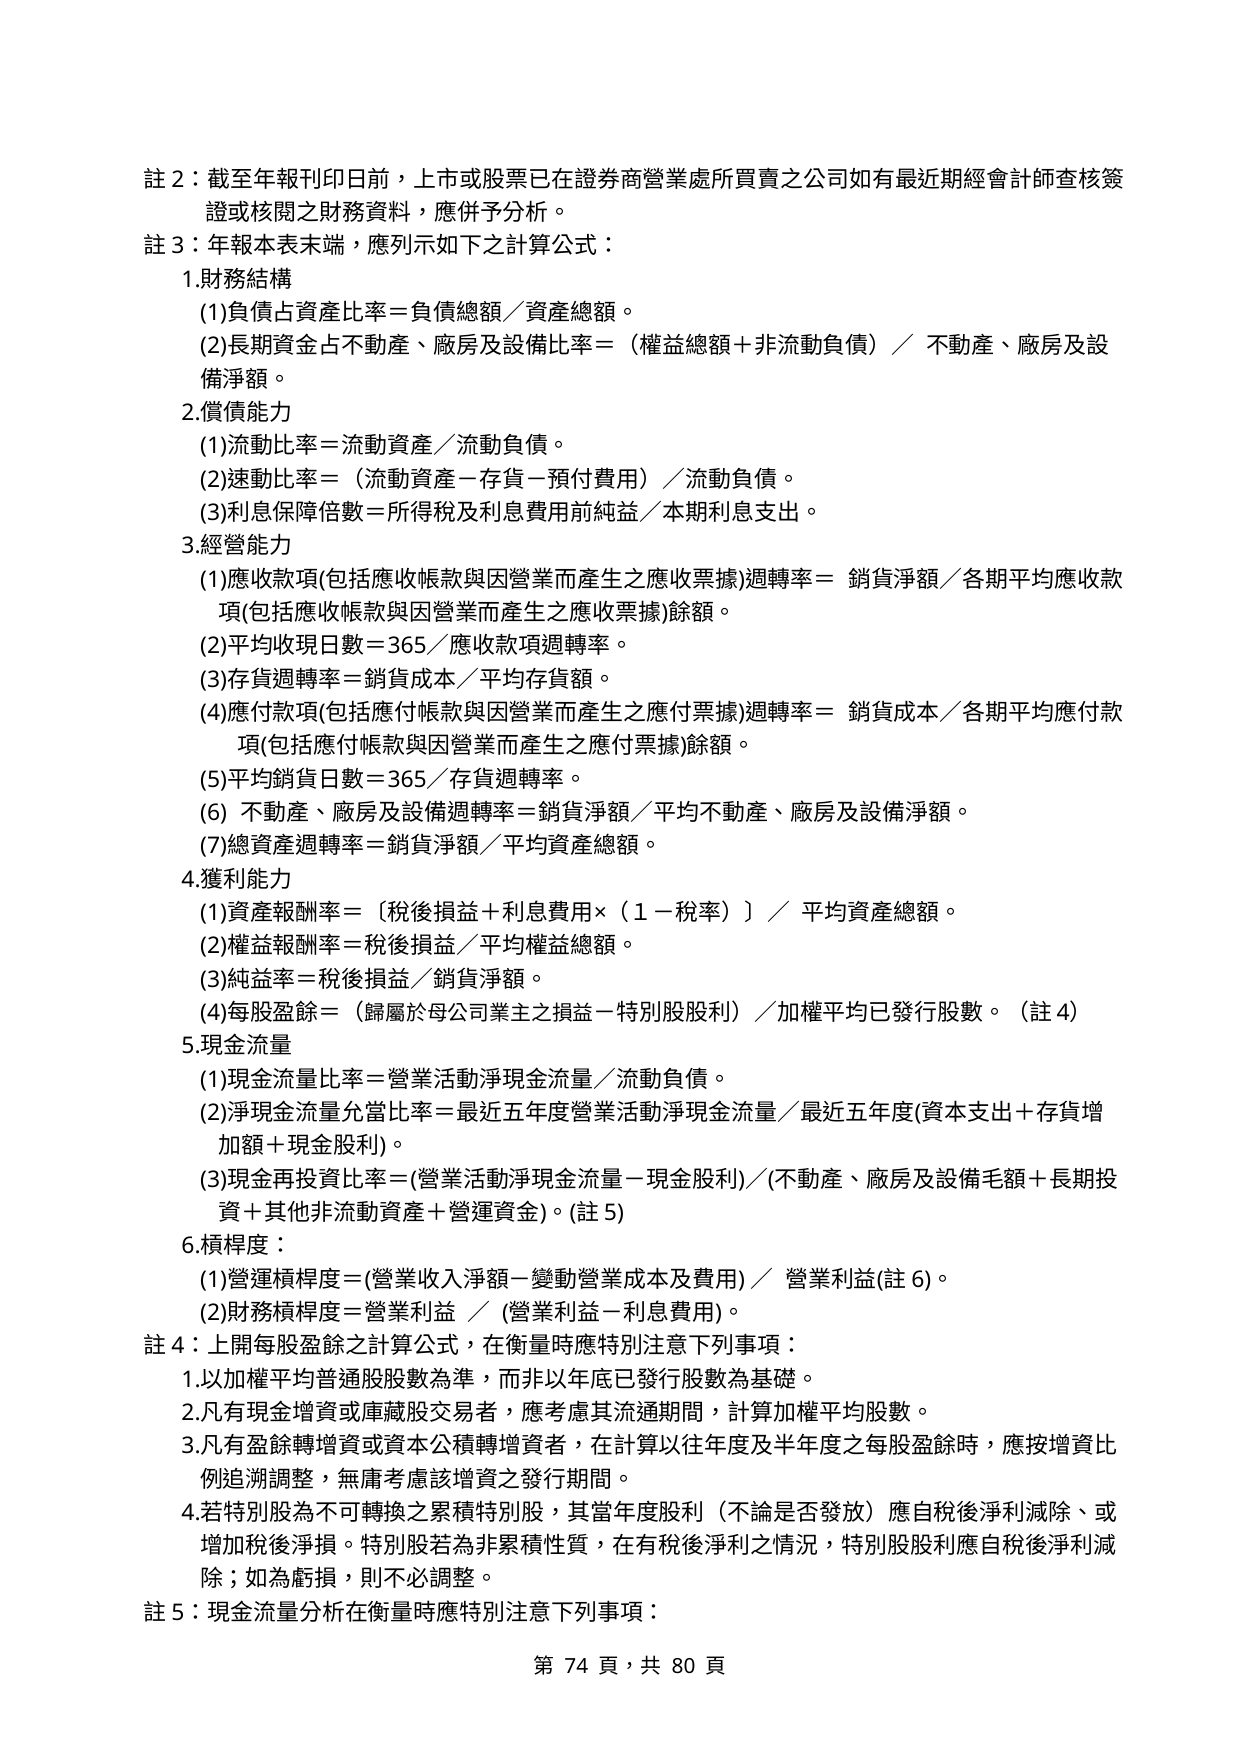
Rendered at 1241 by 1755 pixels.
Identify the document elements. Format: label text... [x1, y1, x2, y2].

text 3.凡有盈餘轉增資或資本公積轉增資者，在計算以往年度及半年度之每股盈餘時，應按增資比例追溯調整，無庸考慮該增資之發行期間。 [181, 1427, 1125, 1494]
text (1)負債占資產比率＝負債總額／資產總額。 [200, 294, 1128, 327]
text (4)每股盈餘＝（歸屬於母公司業主之損益－特別股股利）／加權平均已發行股數。（註4） [200, 994, 1125, 1027]
text (1)應收款項(包括應收帳款與因營業而產生之應收票據)週轉率＝ 銷貨淨額／各期平均應收款項(包括應收帳款與因營業而產生之應收票據)餘額。 [200, 560, 1125, 627]
text 4.若特別股為不可轉換之累積特別股，其當年度股利（不論是否發放）應自稅後淨利減除、或增加稅後淨損。特別股若為非累積性質，在有稅後淨利之情況，特別股股利應自稅後淨利減除；如為虧損，則不必調整。 [181, 1494, 1125, 1593]
text (2)權益報酬率＝稅後損益／平均權益總額。 [200, 927, 1125, 960]
text (5)平均銷貨日數＝365／存貨週轉率。 [200, 760, 1125, 794]
text 5.現金流量 [181, 1027, 1125, 1060]
text 註3：年報本表末端，應列示如下之計算公式： [144, 227, 1128, 261]
text 6.槓桿度： [181, 1227, 1125, 1260]
text (6) 不動產、廠房及設備週轉率＝銷貨淨額／平均不動產、廠房及設備淨額。 [200, 794, 1125, 827]
text (1)現金流量比率＝營業活動淨現金流量／流動負債。 [200, 1060, 1125, 1094]
text (7)總資產週轉率＝銷貨淨額／平均資產總額。 [200, 827, 1125, 860]
text 1.以加權平均普通股股數為準，而非以年底已發行股數為基礎。 [181, 1360, 1125, 1394]
text (2)平均收現日數＝365／應收款項週轉率。 [200, 627, 1125, 660]
text 2.償債能力 [181, 394, 1128, 427]
text (4)應付款項(包括應付帳款與因營業而產生之應付票據)週轉率＝ 銷貨成本／各期平均應付款項(包括應付帳款與因營業而產生之應付票據)餘額。 [200, 694, 1125, 760]
text 3.經營能力 [181, 527, 1125, 560]
text (3)利息保障倍數＝所得稅及利息費用前純益／本期利息支出。 [200, 494, 1128, 527]
text (2)淨現金流量允當比率＝最近五年度營業活動淨現金流量／最近五年度(資本支出＋存貨增加額＋現金股利)。 [200, 1094, 1125, 1160]
text (3)現金再投資比率＝(營業活動淨現金流量－現金股利)／(不動產、廠房及設備毛額＋長期投資＋其他非流動資產＋營運資金)。(註5) [200, 1160, 1125, 1227]
text 2.凡有現金增資或庫藏股交易者，應考慮其流通期間，計算加權平均股數。 [181, 1394, 1125, 1427]
text 1.財務結構 [181, 261, 1128, 294]
text (2)速動比率＝（流動資產－存貨－預付費用）／流動負債。 [200, 460, 1128, 494]
text (3)存貨週轉率＝銷貨成本／平均存貨額。 [200, 660, 1125, 694]
text (2)財務槓桿度＝營業利益 ／ (營業利益－利息費用)。 [200, 1294, 1125, 1327]
text 註4：上開每股盈餘之計算公式，在衡量時應特別注意下列事項： [144, 1327, 1125, 1360]
text (3)純益率＝稅後損益／銷貨淨額。 [200, 960, 1125, 994]
text (2)長期資金占不動產、廠房及設備比率＝（權益總額＋非流動負債）／ 不動產、廠房及設備淨額。 [200, 327, 1128, 394]
text (1)營運槓桿度＝(營業收入淨額－變動營業成本及費用) ／ 營業利益(註6)。 [200, 1260, 1125, 1294]
text 4.獲利能力 [181, 860, 1125, 894]
text (1)資產報酬率＝〔稅後損益＋利息費用×（１－稅率）〕／ 平均資產總額。 [200, 894, 1125, 927]
text 註5：現金流量分析在衡量時應特別注意下列事項： [144, 1593, 1128, 1627]
text 註2：截至年報刊印日前，上市或股票已在證券商營業處所買賣之公司如有最近期經會計師查核簽證或核閱之財務資料，應併予分析。 [144, 161, 1128, 227]
text (1)流動比率＝流動資產／流動負債。 [200, 427, 1128, 460]
